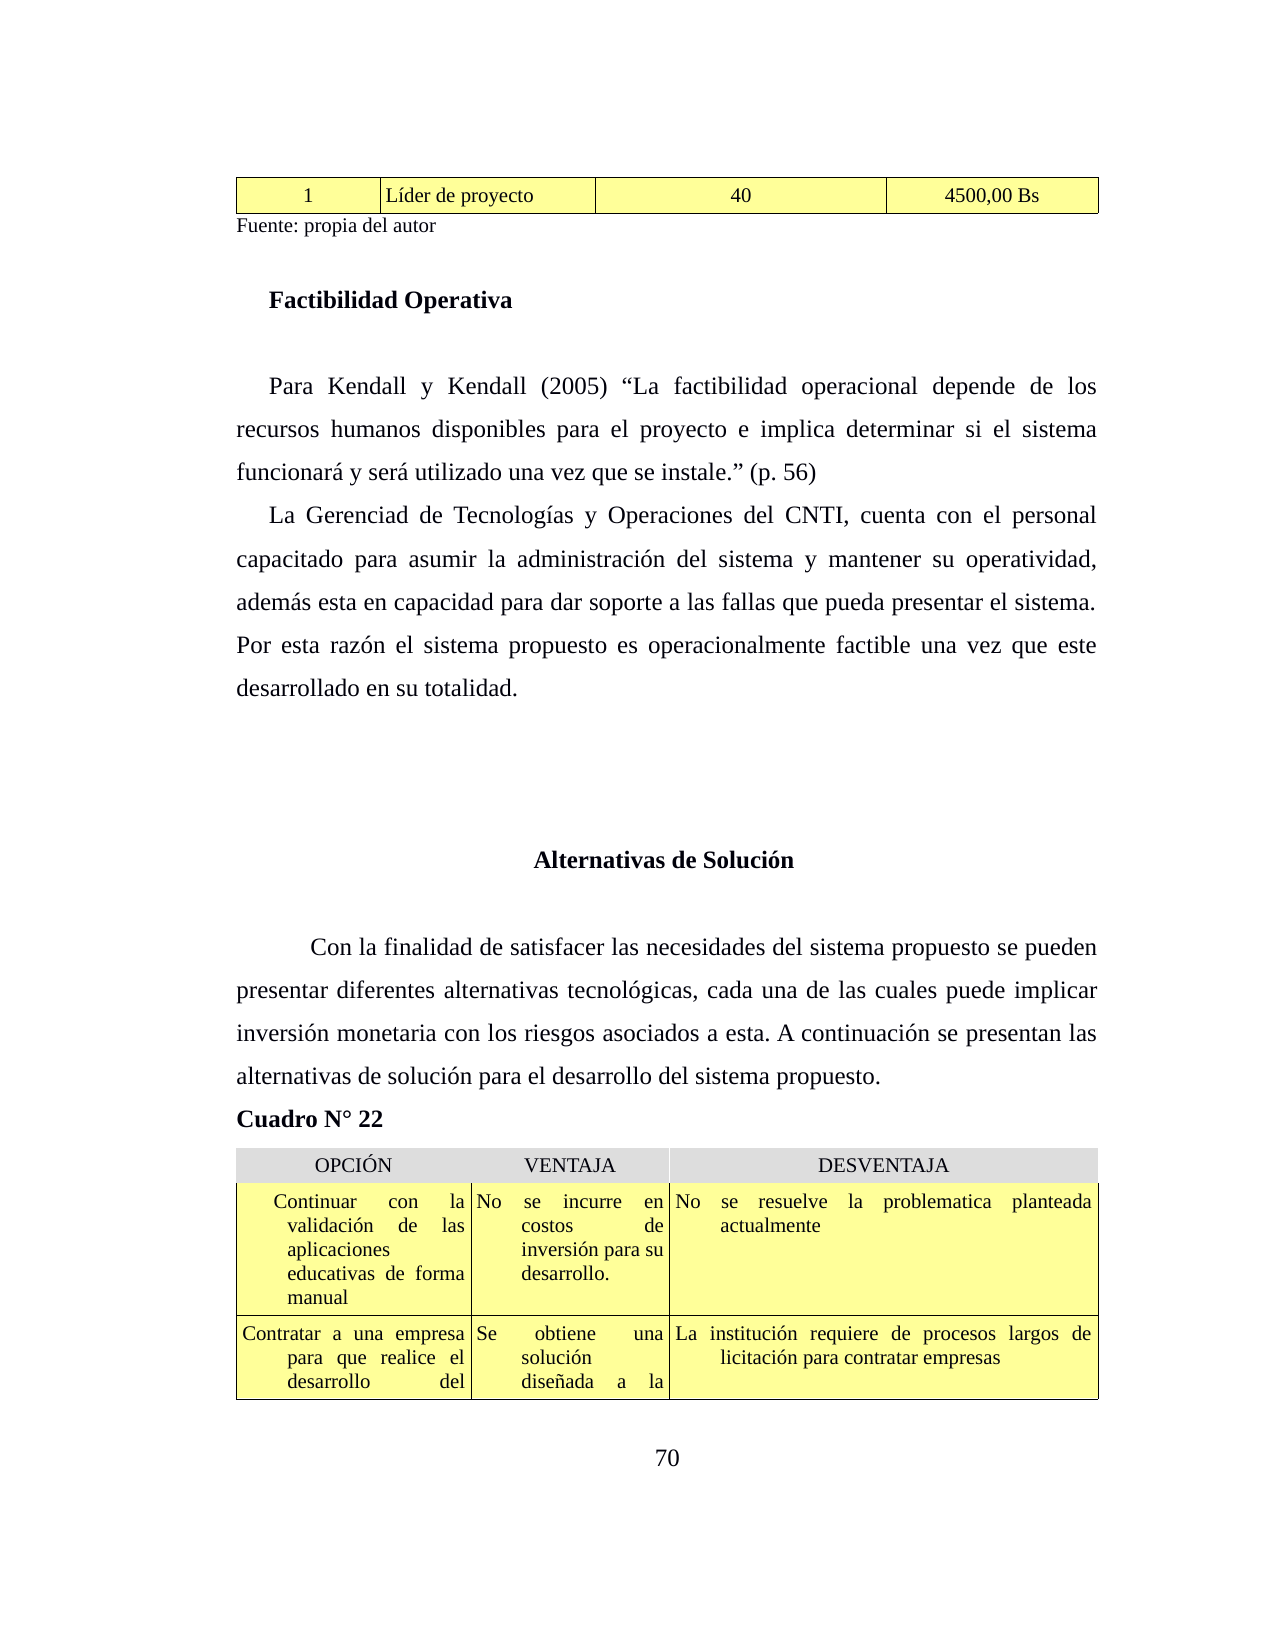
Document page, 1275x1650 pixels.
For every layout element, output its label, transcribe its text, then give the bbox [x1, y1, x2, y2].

table_cell No se resuelve la problematica planteada actualmente [670, 1183, 1098, 1315]
text Para Kendall y Kendall (2005) “La factibilidad operacional depende de los recursos humanos disponibles para el proyecto e implica determinar si el sistema funcionará y será utilizado una vez que se instale.” (p. 56) [236, 371, 1098, 486]
table_cell No se incurre en costos de inversión para su desarrollo. [472, 1183, 669, 1315]
text Alternativas de Solución [236, 846, 1098, 874]
table_cell 1 [237, 178, 380, 213]
table_cell Contratar a una empresa para que realice el desarrollo del [237, 1316, 471, 1398]
table_header DESVENTAJA [670, 1148, 1098, 1183]
text La Gerenciad de Tecnologías y Operaciones del CNTI, cuenta con el personal capacitado para asumir la administración del sistema y mantener su operatividad, además esta en capacidad para dar soporte a las fallas que pueda presentar el sistema. Por esta razón el sistema propuesto es operacionalmente factible una vez que este desarrollado en su totalidad. [236, 501, 1098, 702]
table_cell 40 [596, 178, 886, 213]
text Factibilidad Operativa [236, 285, 1098, 314]
text Con la finalidad de satisfacer las necesidades del sistema propuesto se pueden presentar diferentes alternativas tecnológicas, cada una de las cuales puede implicar inversión monetaria con los riesgos asociados a esta. A continuación se presentan las alternativas de solución para el desarrollo del sistema propuesto. [236, 932, 1098, 1090]
table_header OPCIÓN [236, 1148, 471, 1183]
table_cell Continuar con la validación de las aplicaciones educativas de forma manual [237, 1183, 471, 1315]
list Fuente: propia del autor [236, 214, 1098, 237]
table_cell Se obtiene una solución diseñada a la [472, 1316, 669, 1398]
table_cell La institución requiere de procesos largos de licitación para contratar empresas [670, 1316, 1098, 1398]
table_header VENTAJA [471, 1148, 669, 1183]
table_cell Líder de proyecto [381, 178, 595, 213]
table_cell 4500,00 Bs [887, 178, 1098, 213]
list Cuadro N° 22 [236, 1104, 1098, 1133]
